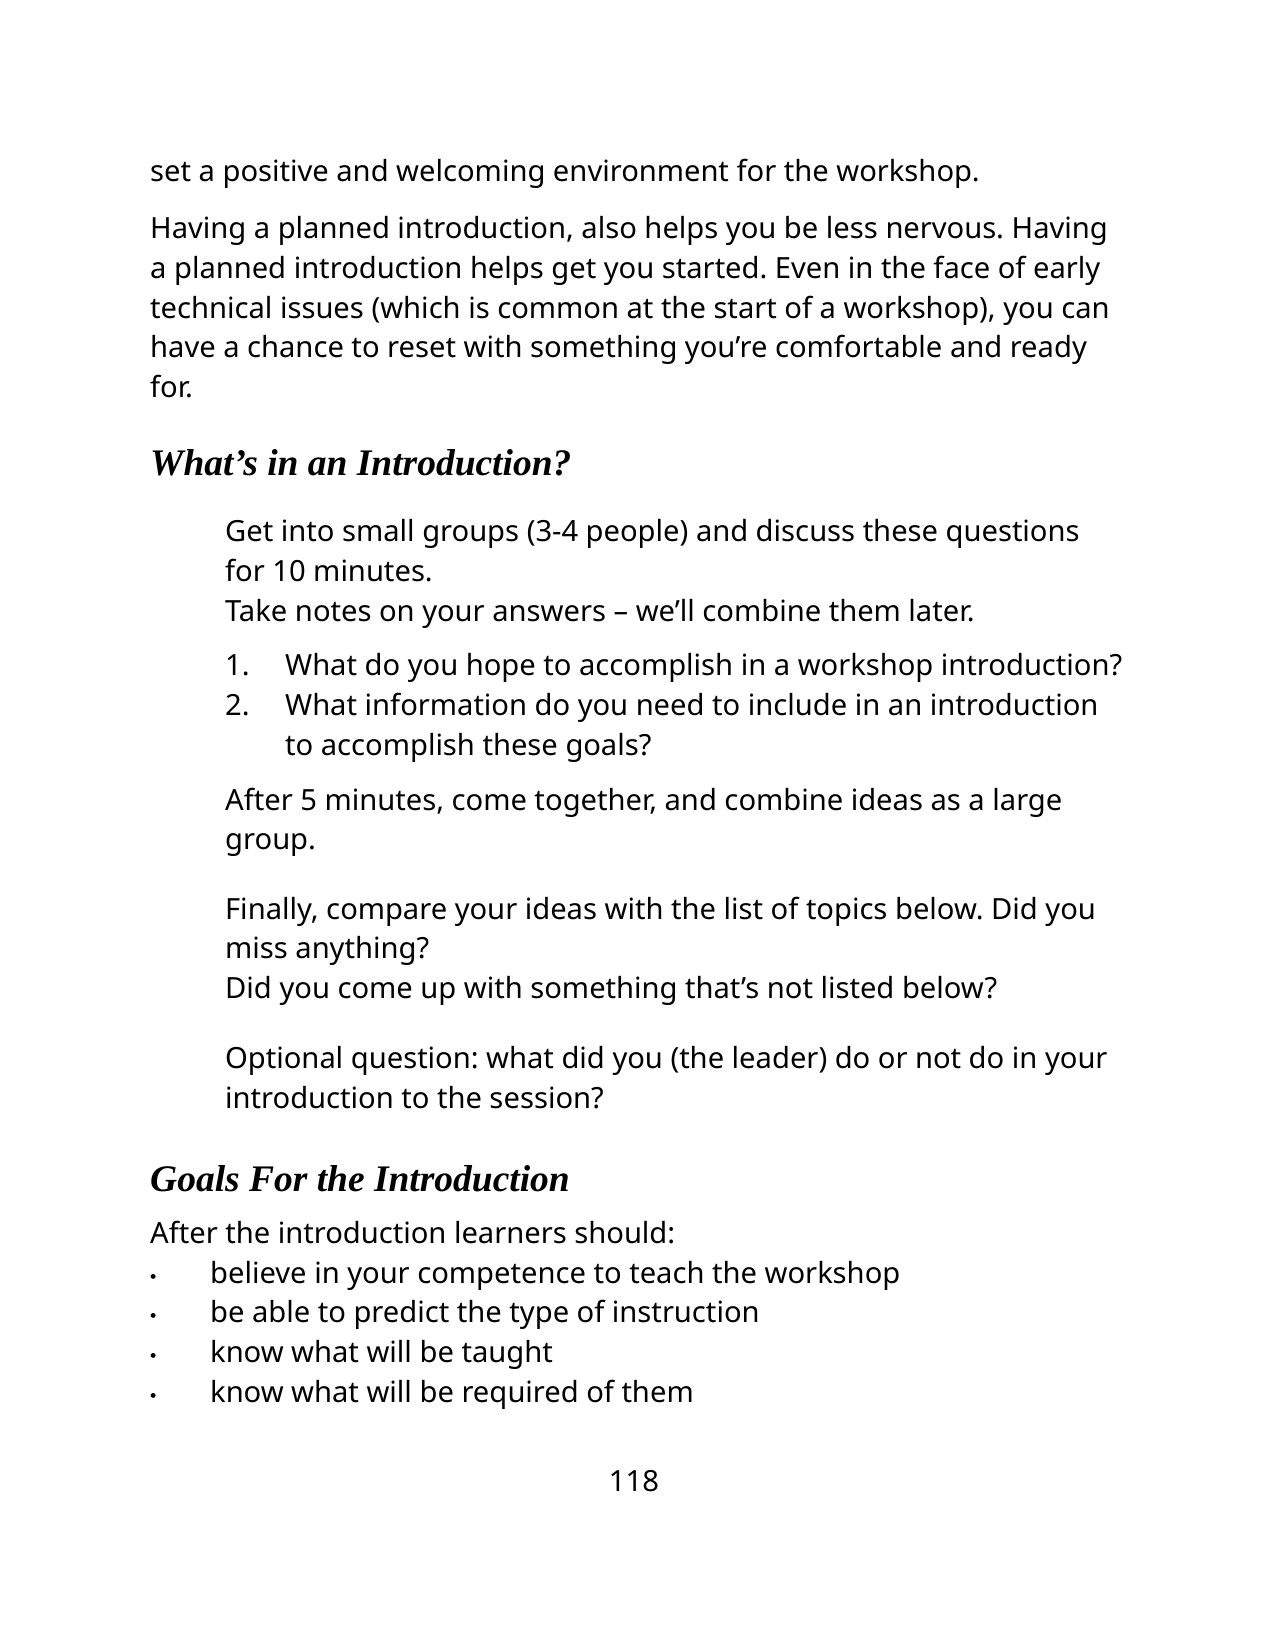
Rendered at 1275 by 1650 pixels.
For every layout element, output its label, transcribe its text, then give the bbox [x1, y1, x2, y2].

list know what will be required of them [150, 1371, 1125, 1411]
list What do you hope to accomplish in a workshop introduction? [225, 645, 1125, 684]
list What information do you need to include in an introduction to accomplish these goals? [225, 684, 1125, 764]
subtitle Goals For the Introduction [150, 1157, 1125, 1200]
text Finally, compare your ideas with the list of topics below. Did you miss anything? Did you come up with something that’s not listed below? [225, 888, 1125, 1007]
text After the introduction learners should: [150, 1212, 1125, 1252]
list be able to predict the type of instruction [150, 1292, 1125, 1331]
list know what will be taught [150, 1331, 1125, 1371]
text Get into small groups (3-4 people) and discuss these questions for 10 minutes. Take notes on your answers – we’ll combine them later. [225, 511, 1125, 630]
subtitle What’s in an Introduction? [150, 440, 1125, 483]
text Having a planned introduction, also helps you be less nervous. Having a planned introduction helps get you started. Even in the face of early technical issues (which is common at the start of a workshop), you can have a chance to reset with something you’re comfortable and ready for. [150, 208, 1125, 406]
list believe in your competence to teach the workshop [150, 1252, 1125, 1292]
text After 5 minutes, come together, and combine ideas as a large group. [225, 779, 1125, 858]
text Optional question: what did you (the leader) do or not do in your introduction to the session? [225, 1037, 1125, 1117]
text set a positive and welcoming environment for the workshop. [150, 150, 1125, 190]
